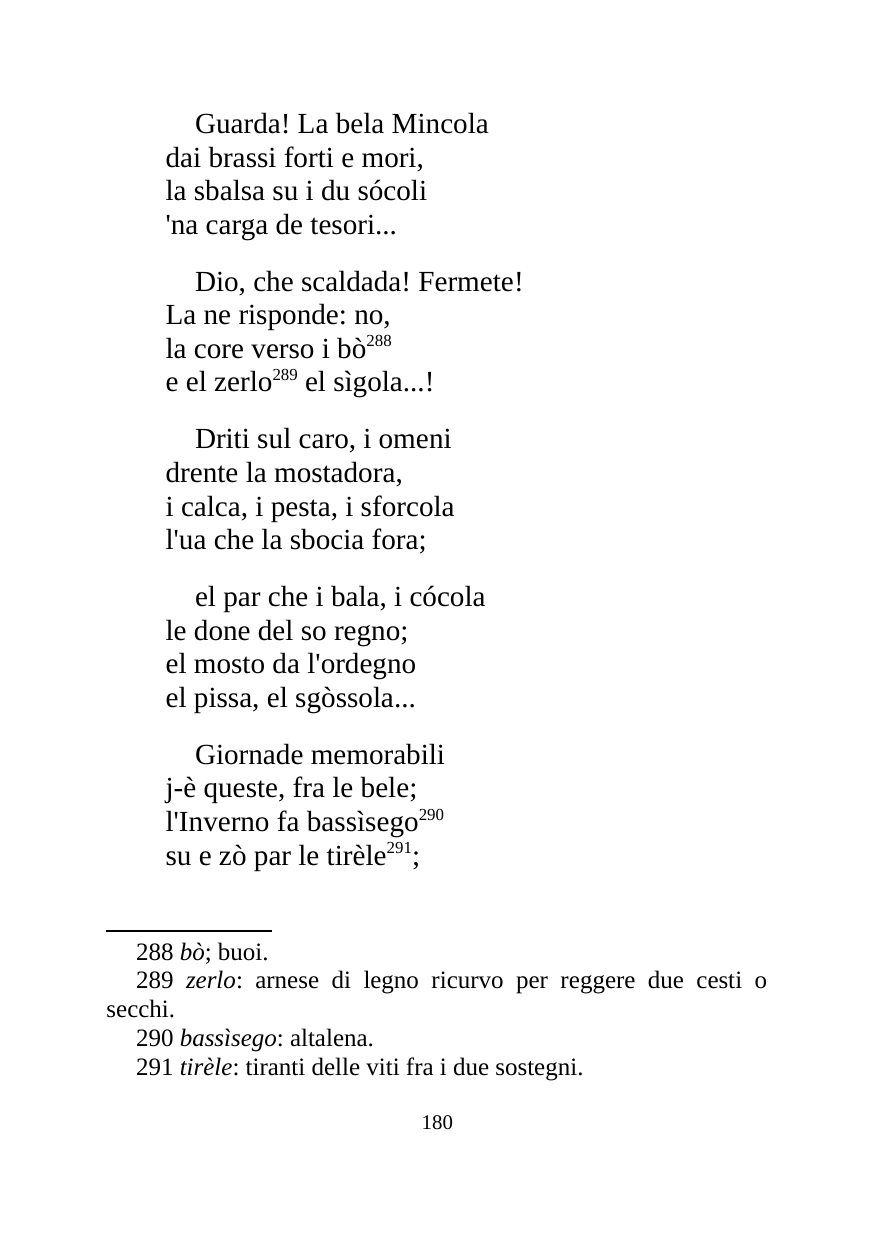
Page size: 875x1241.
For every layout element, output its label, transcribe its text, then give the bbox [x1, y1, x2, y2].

text Giornade memorabili j-è queste, fra le bele; l'Inverno fa bassìsego su e zò par le tirèle; [165, 737, 768, 871]
text Driti sul caro, i omeni drente la mostadora, i calca, i pesta, i sforcola l'ua che la sbocia fora; [165, 422, 768, 556]
text bò; buoi. [106, 937, 768, 965]
text Dio, che scaldada! Fermete! La ne risponde: no, la core verso i bò e el zerlo el sìgola...! [165, 264, 768, 398]
text Guarda! La bela Mincola dai brassi forti e mori, la sbalsa su i du sócoli 'na carga de tesori... [165, 106, 768, 240]
text el par che i bala, i cócola le done del so regno; el mosto da l'ordegno el pissa, el sgòssola... [165, 579, 768, 713]
text bassìsego: altalena. [106, 1023, 768, 1052]
text zerlo: arnese di legno ricurvo per reggere due cesti o secchi. [106, 965, 768, 1023]
text tirèle: tiranti delle viti fra i due sostegni. [106, 1052, 768, 1080]
